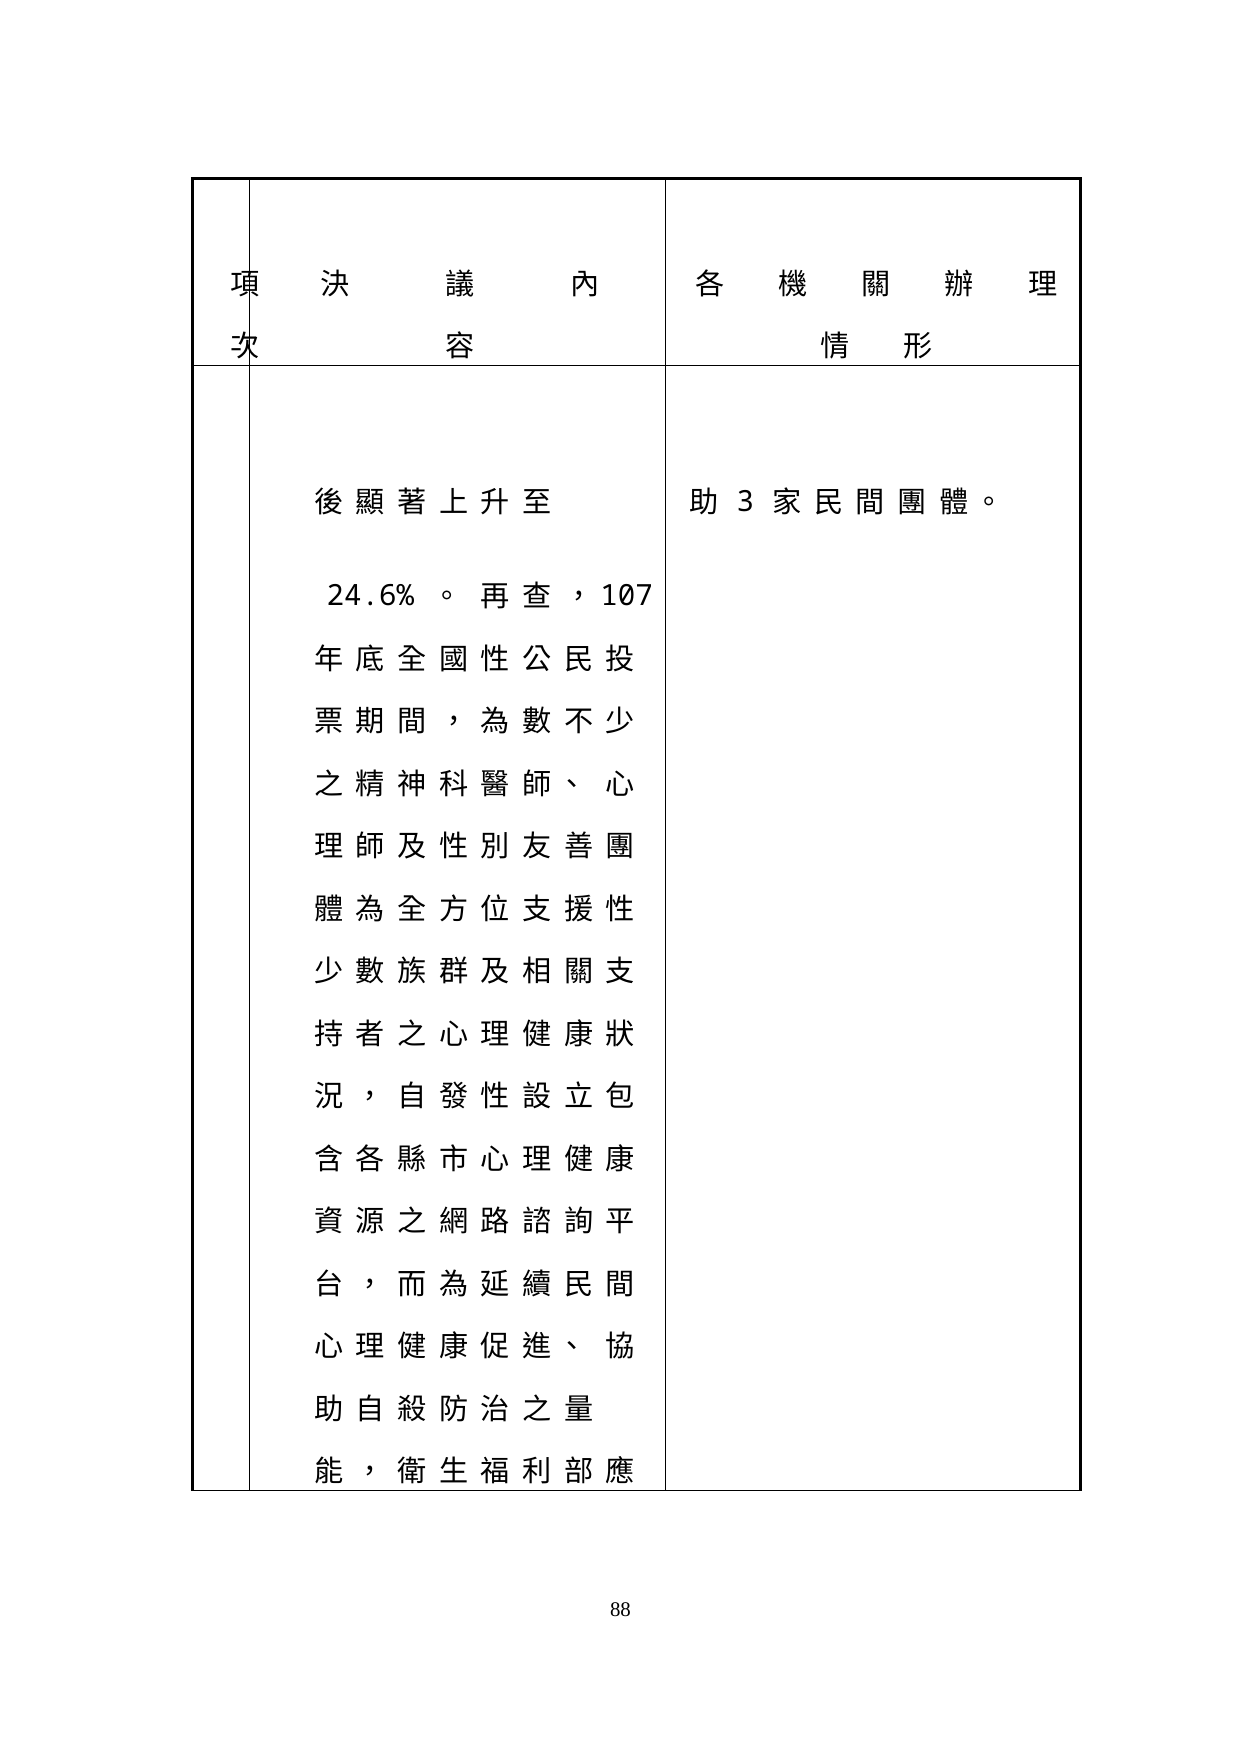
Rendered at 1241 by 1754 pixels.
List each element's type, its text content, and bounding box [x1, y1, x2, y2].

table_cell [194, 366, 249, 1490]
table_cell 後顯著上升至24.6%。再查，107年底全國性公民投票期間，為數不少之精神科醫師、心理師及性別友善團體為全方位支援性少數族群及相關支持者之心理健康狀況，自發性設立包含各縣市心理健康資源之網路諮詢平台，而為延續民間心理健康促進、協助自殺防治之量能，衛生福利部應 [250, 366, 665, 1490]
table_header 項次 [194, 180, 249, 365]
table_header 決 議 內 容 [250, 180, 665, 365]
table_cell 助3家民間團體。 [666, 366, 1079, 1490]
table_header 各 機 關 辦 理 情 形 [666, 180, 1079, 365]
